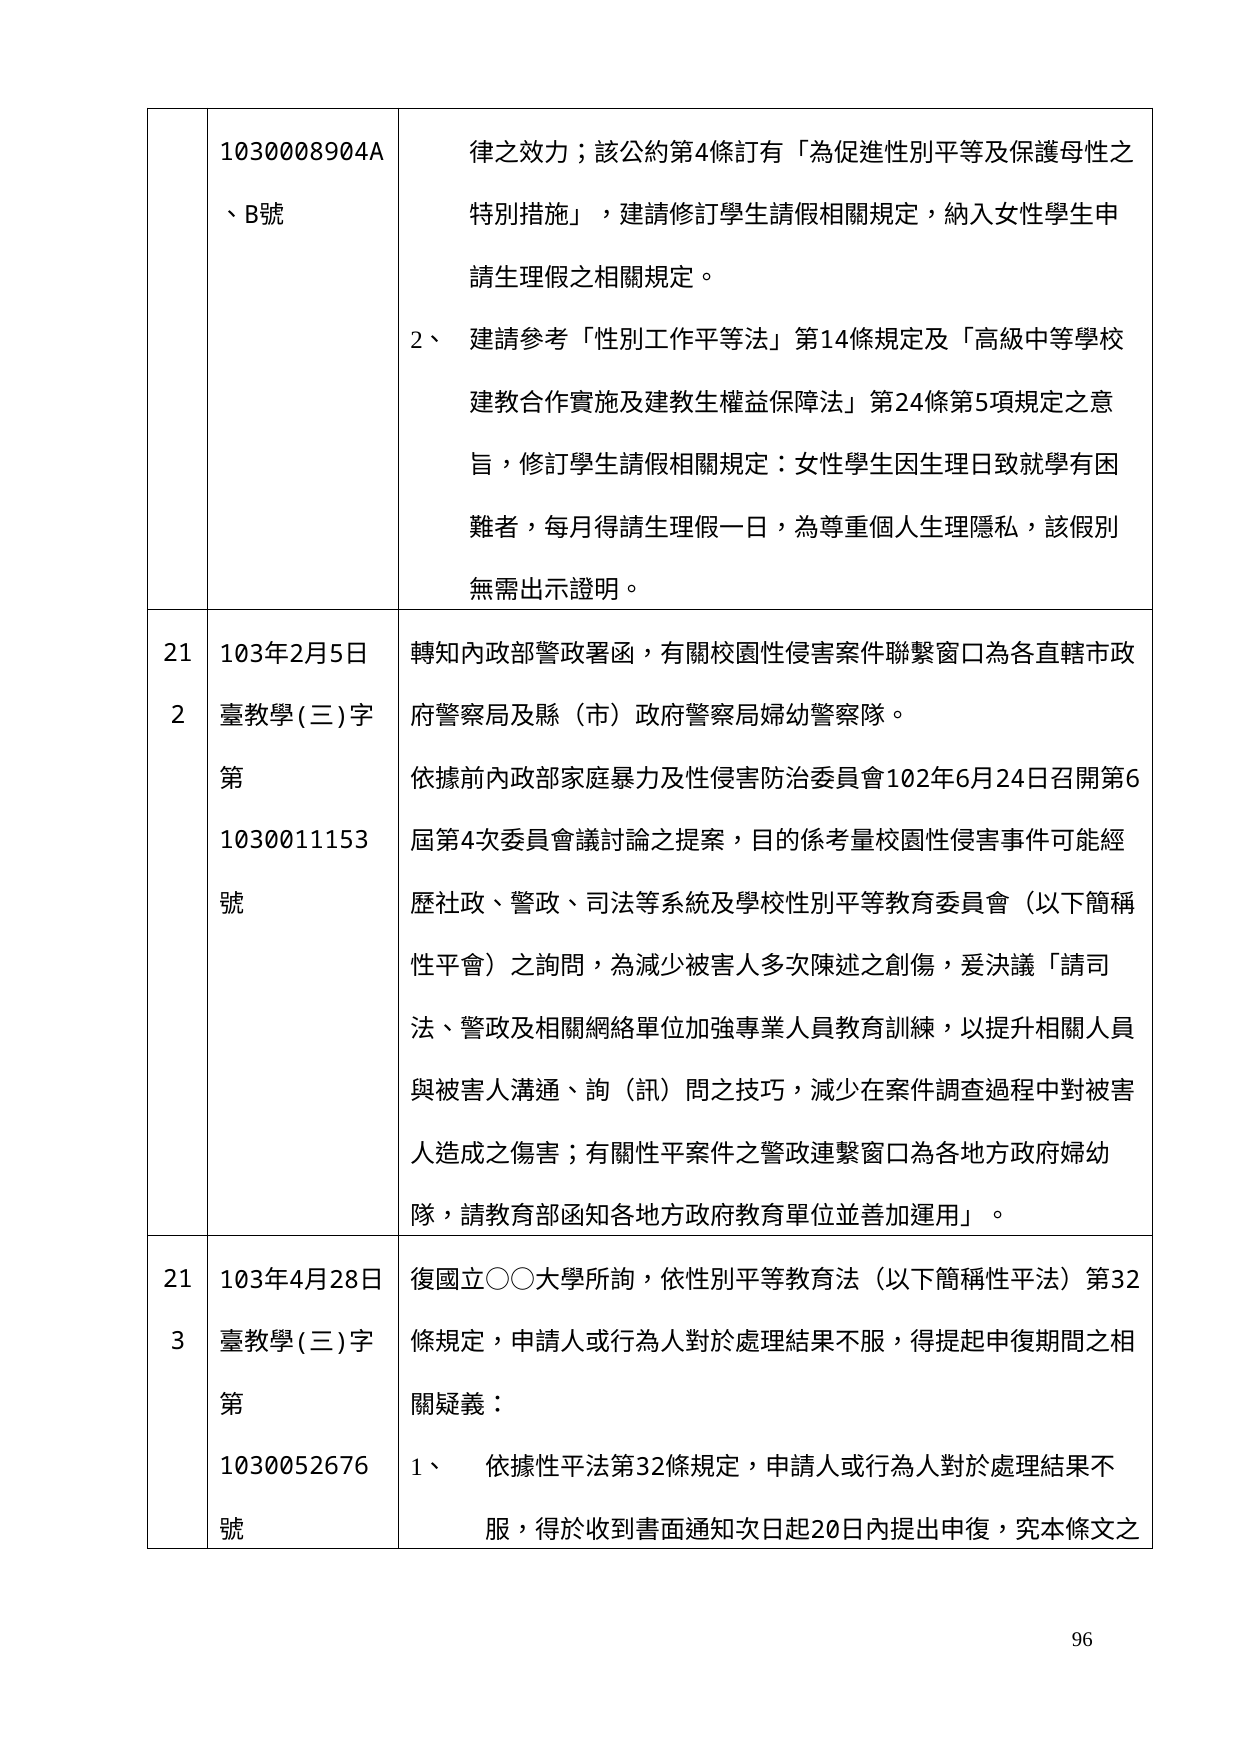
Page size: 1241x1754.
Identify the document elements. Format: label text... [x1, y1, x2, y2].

table_cell [148, 109, 207, 609]
table_cell 103年4月28日臺教學(三)字第1030052676號 [208, 1236, 398, 1548]
table_cell 轉知內政部警政署函，有關校園性侵害案件聯繫窗口為各直轄市政府警察局及縣（市）政府警察局婦幼警察隊。 依據前內政部家庭暴力及性侵害防治委員會102年6月24日召開第6屆第4次委員會議討論之提案，目的係考量校園性侵害事件可能經歷社政、警政、司法等系統及學校性別平等教育委員會（以下簡稱性平會）之詢問，為減少被害人多次陳述之創傷，爰決議「請司法、警政及相關網絡單位加強專業人員教育訓練，以提升相關人員與被害人溝通、詢（訊）問之技巧，減少在案件調查過程中對被害人造成之傷害；有關性平案件之警政連繫窗口為各地方政府婦幼隊，請教育部函知各地方政府教育單位並善加運用」。 [399, 610, 1152, 1235]
table_cell 復國立○○大學所詢，依性別平等教育法（以下簡稱性平法）第32條規定，申請人或行為人對於處理結果不服，得提起申復期間之相關疑義： 依據性平法第32條規定，申請人或行為人對於處理結果不服，得於收到書面通知次日起20日內提出申復，究本條文之 [399, 1236, 1152, 1548]
table_cell 1030008904A、B號 [208, 109, 398, 609]
table_cell 103年2月5日臺教學(三)字第1030011153號 [208, 610, 398, 1235]
table_cell 律之效力；該公約第4條訂有「為促進性別平等及保護母性之特別措施」，建請修訂學生請假相關規定，納入女性學生申請生理假之相關規定。 建請參考「性別工作平等法」第14條規定及「高級中等學校建教合作實施及建教生權益保障法」第24條第5項規定之意旨，修訂學生請假相關規定：女性學生因生理日致就學有困難者，每月得請生理假一日，為尊重個人生理隱私，該假別無需出示證明。 [399, 109, 1152, 609]
table_cell 213 [148, 1236, 207, 1548]
table_cell 212 [148, 610, 207, 1235]
